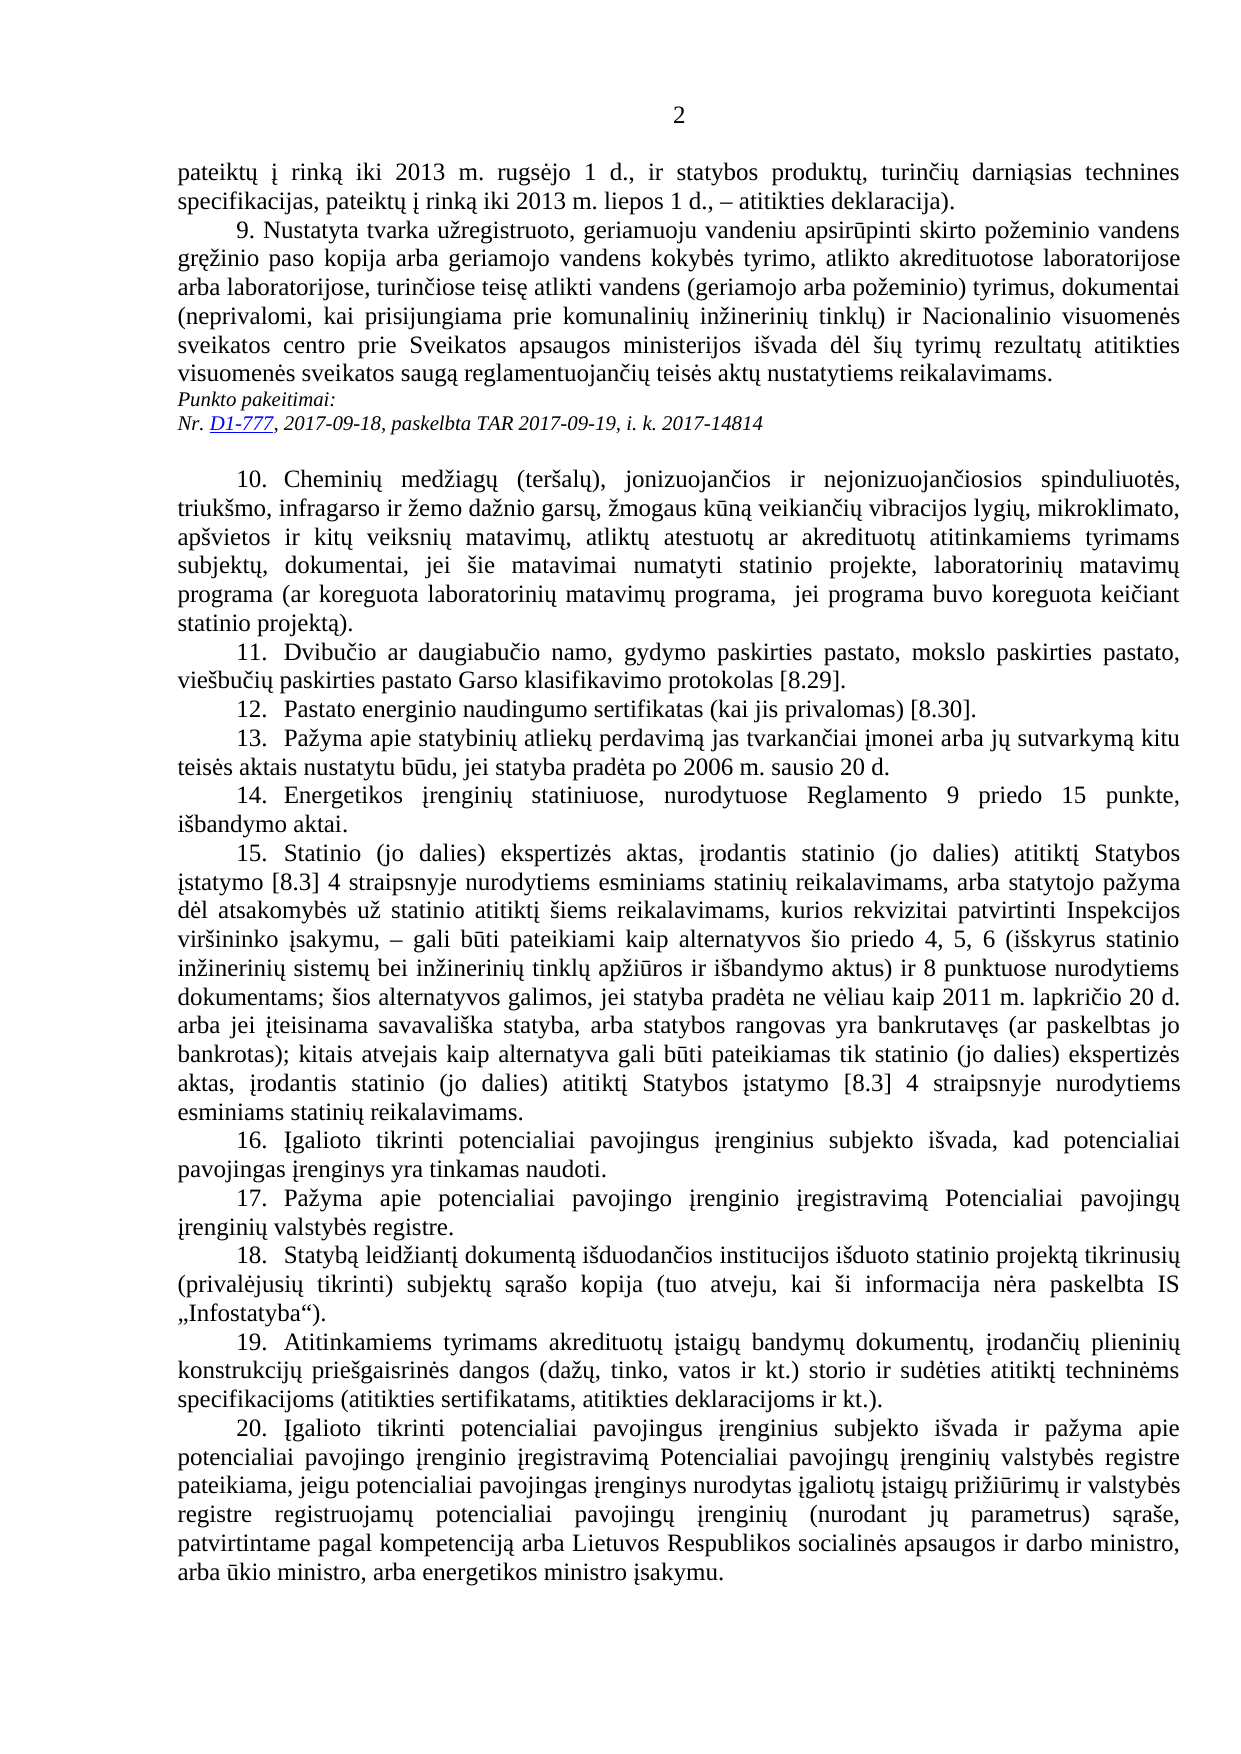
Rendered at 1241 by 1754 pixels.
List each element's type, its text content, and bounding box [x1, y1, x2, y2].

text 19. Atitinkamiems tyrimams akredituotų įstaigų bandymų dokumentų, įrodančių plieninių konstrukcijų priešgaisrinės dangos (dažų, tinko, vatos ir kt.) storio ir sudėties atitiktį techninėms specifikacijoms (atitikties sertifikatams, atitikties deklaracijoms ir kt.). [177, 1327, 1181, 1413]
text 13. Pažyma apie statybinių atliekų perdavimą jas tvarkančiai įmonei arba jų sutvarkymą kitu teisės aktais nustatytu būdu, jei statyba pradėta po 2006 m. sausio 20 d. [177, 723, 1181, 780]
text 16. Įgalioto tikrinti potencialiai pavojingus įrenginius subjekto išvada, kad potencialiai pavojingas įrenginys yra tinkamas naudoti. [177, 1125, 1181, 1183]
text 10. Cheminių medžiagų (teršalų), jonizuojančios ir nejonizuojančiosios spinduliuotės, triukšmo, infragarso ir žemo dažnio garsų, žmogaus kūną veikiančių vibracijos lygių, mikroklimato, apšvietos ir kitų veiksnių matavimų, atliktų atestuotų ar akredituotų atitinkamiems tyrimams subjektų, dokumentai, jei šie matavimai numatyti statinio projekte, laboratorinių matavimų programa (ar koreguota laboratorinių matavimų programa, jei programa buvo koreguota keičiant statinio projektą). [177, 464, 1181, 637]
text 12. Pastato energinio naudingumo sertifikatas (kai jis privalomas) [8.30]. [177, 694, 1181, 723]
text 18. Statybą leidžiantį dokumentą išduodančios institucijos išduoto statinio projektą tikrinusių (privalėjusių tikrinti) subjektų sąrašo kopija (tuo atveju, kai ši informacija nėra paskelbta IS „Infostatyba“). [177, 1240, 1181, 1327]
text Punkto pakeitimai: [177, 387, 1181, 411]
text 20. Įgalioto tikrinti potencialiai pavojingus įrenginius subjekto išvada ir pažyma apie potencialiai pavojingo įrenginio įregistravimą Potencialiai pavojingų įrenginių valstybės registre pateikiama, jeigu potencialiai pavojingas įrenginys nurodytas įgaliotų įstaigų prižiūrimų ir valstybės registre registruojamų potencialiai pavojingų įrenginių (nurodant jų parametrus) sąraše, patvirtintame pagal kompetenciją arba Lietuvos Respublikos socialinės apsaugos ir darbo ministro, arba ūkio ministro, arba energetikos ministro įsakymu. [177, 1413, 1181, 1585]
text pateiktų į rinką iki 2013 m. rugsėjo 1 d., ir statybos produktų, turinčių darniąsias technines specifikacijas, pateiktų į rinką iki 2013 m. liepos 1 d., – atitikties deklaracija). [177, 157, 1181, 215]
text 14. Energetikos įrenginių statiniuose, nurodytuose Reglamento 9 priedo 15 punkte, išbandymo aktai. [177, 780, 1181, 838]
text 15. Statinio (jo dalies) ekspertizės aktas, įrodantis statinio (jo dalies) atitiktį Statybos įstatymo [8.3] 4 straipsnyje nurodytiems esminiams statinių reikalavimams, arba statytojo pažyma dėl atsakomybės už statinio atitiktį šiems reikalavimams, kurios rekvizitai patvirtinti Inspekcijos viršininko įsakymu, – gali būti pateikiami kaip alternatyvos šio priedo 4, 5, 6 (išskyrus statinio inžinerinių sistemų bei inžinerinių tinklų apžiūros ir išbandymo aktus) ir 8 punktuose nurodytiems dokumentams; šios alternatyvos galimos, jei statyba pradėta ne vėliau kaip 2011 m. lapkričio 20 d. arba jei įteisinama savavališka statyba, arba statybos rangovas yra bankrutavęs (ar paskelbtas jo bankrotas); kitais atvejais kaip alternatyva gali būti pateikiamas tik statinio (jo dalies) ekspertizės aktas, įrodantis statinio (jo dalies) atitiktį Statybos įstatymo [8.3] 4 straipsnyje nurodytiems esminiams statinių reikalavimams. [177, 838, 1181, 1125]
text 11. Dvibučio ar daugiabučio namo, gydymo paskirties pastato, mokslo paskirties pastato, viešbučių paskirties pastato Garso klasifikavimo protokolas [8.29]. [177, 637, 1181, 694]
text 9. Nustatyta tvarka užregistruoto, geriamuoju vandeniu apsirūpinti skirto požeminio vandens gręžinio paso kopija arba geriamojo vandens kokybės tyrimo, atlikto akredituotose laboratorijose arba laboratorijose, turinčiose teisę atlikti vandens (geriamojo arba požeminio) tyrimus, dokumentai (neprivalomi, kai prisijungiama prie komunalinių inžinerinių tinklų) ir Nacionalinio visuomenės sveikatos centro prie Sveikatos apsaugos ministerijos išvada dėl šių tyrimų rezultatų atitikties visuomenės sveikatos saugą reglamentuojančių teisės aktų nustatytiems reikalavimams. [177, 215, 1181, 387]
text 17. Pažyma apie potencialiai pavojingo įrenginio įregistravimą Potencialiai pavojingų įrenginių valstybės registre. [177, 1183, 1181, 1240]
text Nr. D1-777, 2017-09-18, paskelbta TAR 2017-09-19, i. k. 2017-14814 [177, 411, 1181, 435]
